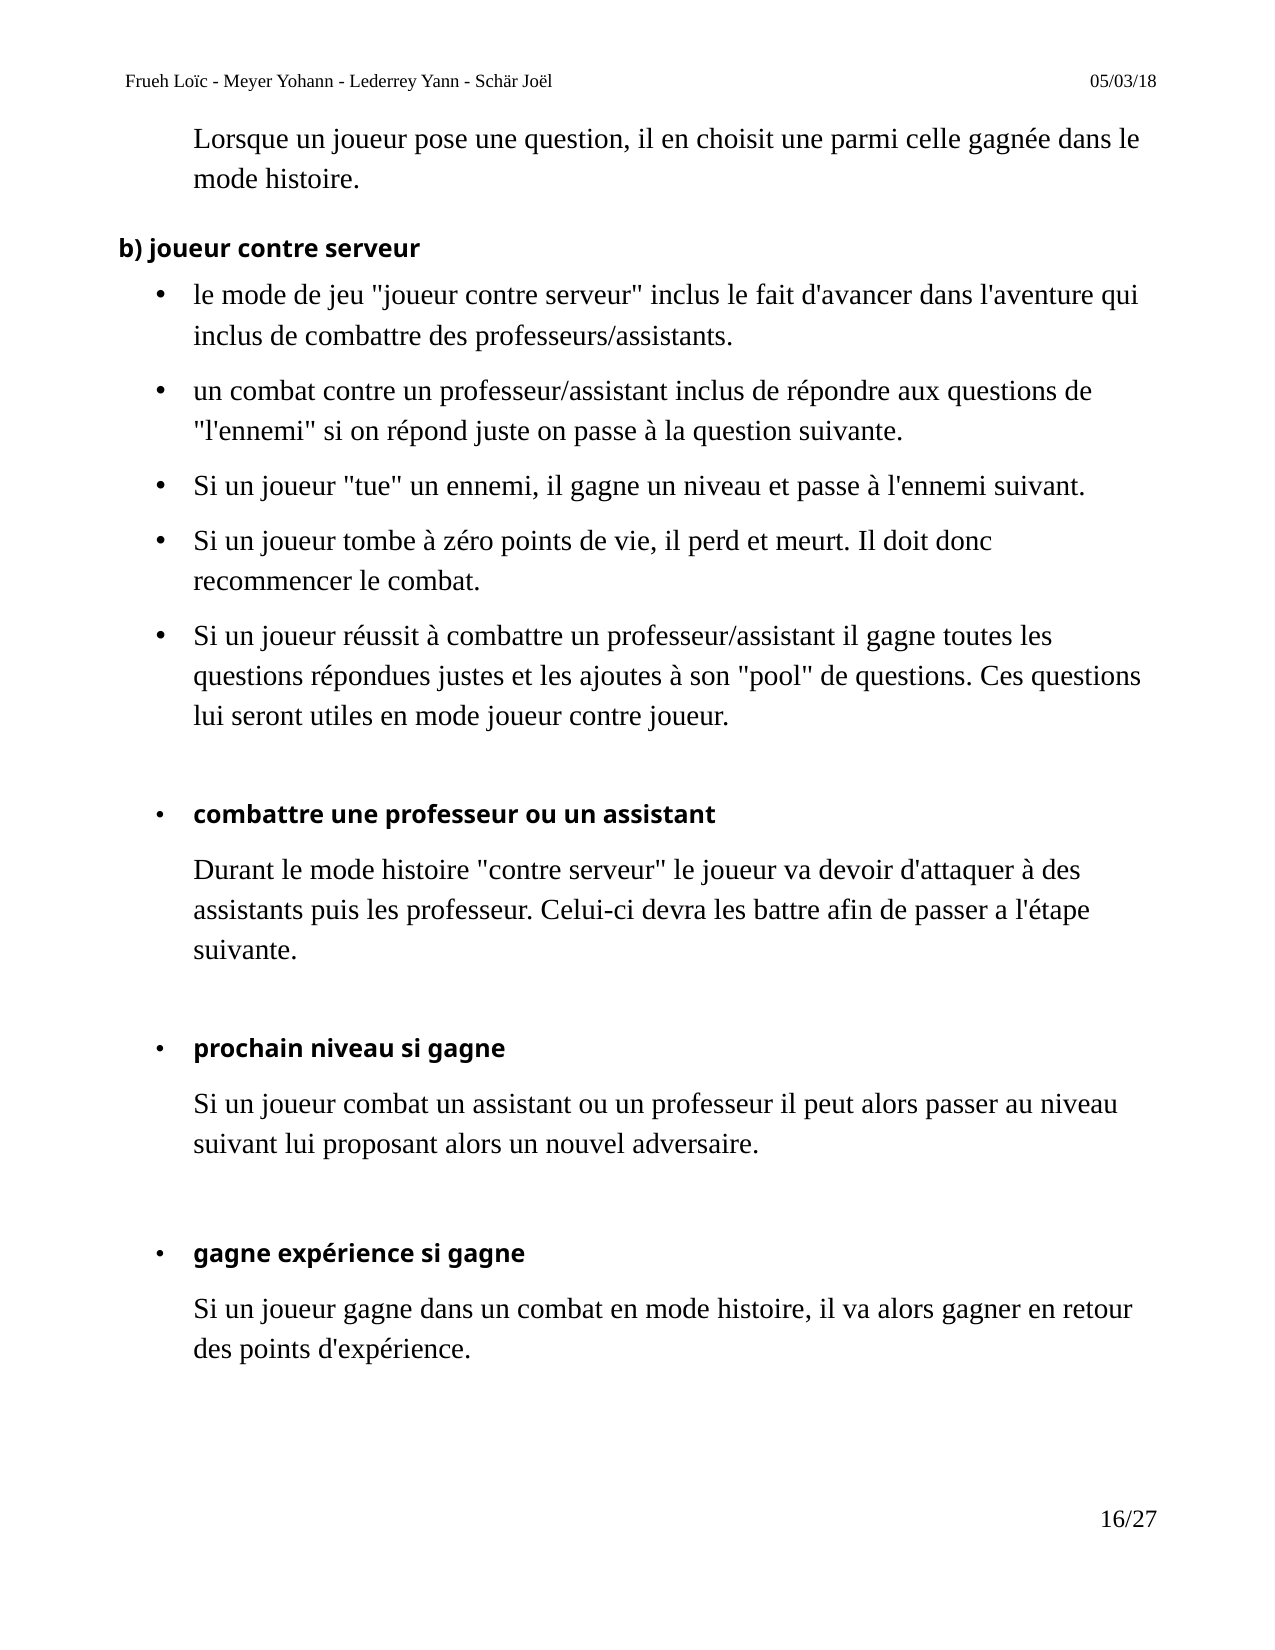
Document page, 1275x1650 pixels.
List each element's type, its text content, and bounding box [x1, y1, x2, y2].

list un combat contre un professeur/assistant inclus de répondre aux questions de "l'ennemi" si on répond juste on passe à la question suivante. [156, 373, 1157, 446]
list Si un joueur combat un assistant ou un professeur il peut alors passer au niveau suivant lui proposant alors un nouvel adversaire. [156, 1086, 1157, 1160]
list Si un joueur réussit à combattre un professeur/assistant il gagne toutes les questions répondues justes et les ajoutes à son "pool" de questions. Ces questions lui seront utiles en mode joueur contre joueur. [156, 618, 1157, 732]
list Si un joueur tombe à zéro points de vie, il perd et meurt. Il doit donc recommencer le combat. [156, 523, 1157, 596]
list Si un joueur gagne dans un combat en mode histoire, il va alors gagner en retour des points d'expérience. [156, 1291, 1157, 1365]
list le mode de jeu "joueur contre serveur" inclus le fait d'avancer dans l'aventure qui inclus de combattre des professeurs/assistants. [156, 277, 1157, 351]
list Durant le mode histoire "contre serveur" le joueur va devoir d'attaquer à des assistants puis les professeur. Celui-ci devra les battre afin de passer a l'étape suivante. [156, 852, 1157, 966]
list combattre une professeur ou un assistant [156, 796, 1157, 831]
list gagne expérience si gagne [156, 1236, 1157, 1270]
list prochain niveau si gagne [156, 1031, 1157, 1064]
list Lorsque un joueur pose une question, il en choisit une parmi celle gagnée dans le mode histoire. [156, 121, 1157, 195]
subtitle b) joueur contre serveur [118, 231, 1157, 265]
list Si un joueur "tue" un ennemi, il gagne un niveau et passe à l'ennemi suivant. [156, 468, 1157, 501]
